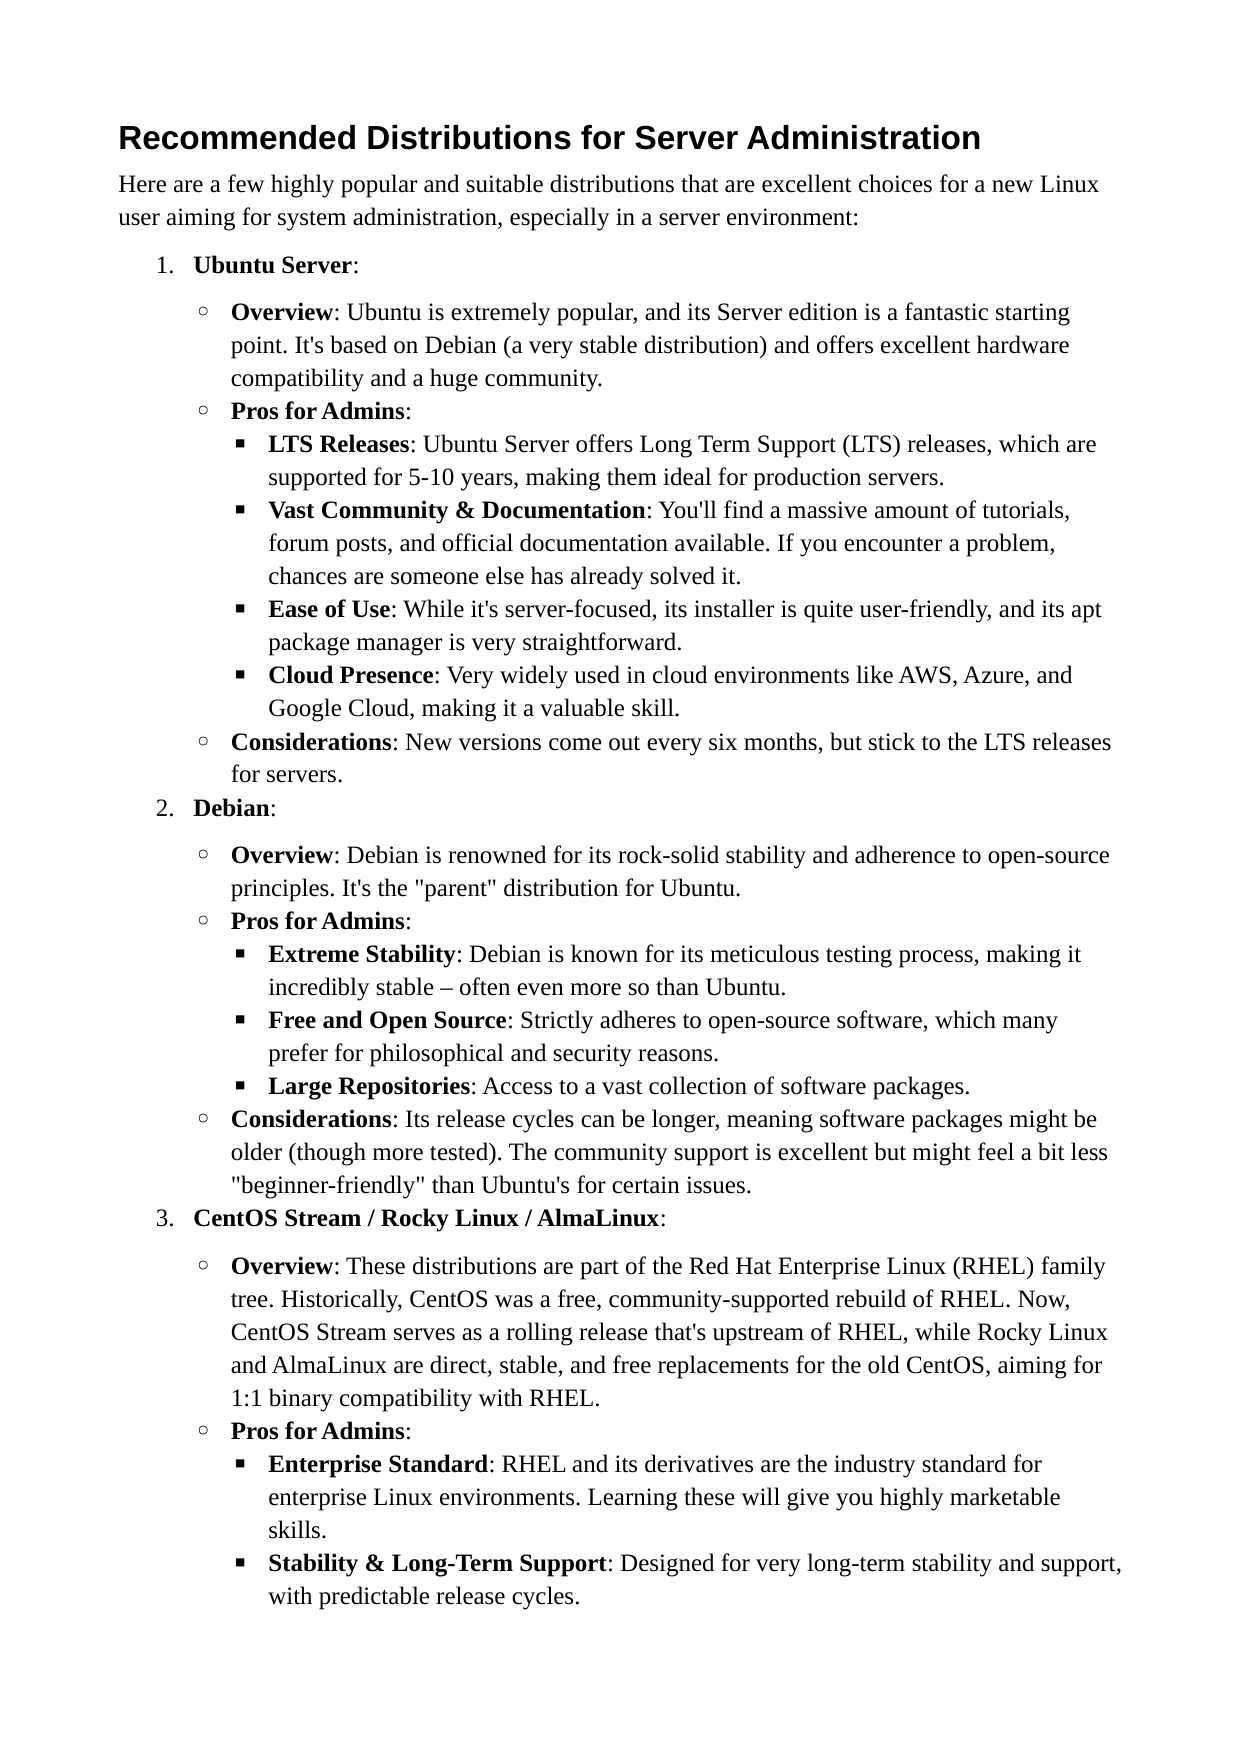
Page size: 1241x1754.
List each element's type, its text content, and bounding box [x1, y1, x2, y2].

list Considerations: Its release cycles can be longer, meaning software packages might be older (though more tested). The community support is excellent but might feel a bit less "beginner-friendly" than Ubuntu's for certain issues. [193, 1104, 1122, 1199]
list Large Repositories: Access to a vast collection of software packages. [231, 1071, 1122, 1100]
list Ubuntu Server: [156, 250, 1122, 278]
list Overview: Ubuntu is extremely popular, and its Server edition is a fantastic starting point. It's based on Debian (a very stable distribution) and offers excellent hardware compatibility and a huge community. [193, 297, 1122, 392]
list Considerations: New versions come out every six months, but stick to the LTS releases for servers. [193, 727, 1122, 788]
list Vast Community & Documentation: You'll find a massive amount of tutorials, forum posts, and official documentation available. If you encounter a problem, chances are someone else has already solved it. [231, 495, 1122, 590]
text Here are a few highly popular and suitable distributions that are excellent choices for a new Linux user aiming for system administration, especially in a server environment: [118, 169, 1122, 231]
list Enterprise Standard: RHEL and its derivatives are the industry standard for enterprise Linux environments. Learning these will give you highly marketable skills. [231, 1449, 1122, 1544]
subtitle Recommended Distributions for Server Administration [118, 118, 1122, 157]
list Free and Open Source: Strictly adheres to open-source software, which many prefer for philosophical and security reasons. [231, 1005, 1122, 1067]
list LTS Releases: Ubuntu Server offers Long Term Support (LTS) releases, which are supported for 5-10 years, making them ideal for production servers. [231, 429, 1122, 491]
list CentOS Stream / Rocky Linux / AlmaLinux: [156, 1203, 1122, 1232]
list Pros for Admins: [193, 1416, 1122, 1445]
list Pros for Admins: [193, 396, 1122, 425]
list Overview: These distributions are part of the Red Hat Enterprise Linux (RHEL) family tree. Historically, CentOS was a free, community-supported rebuild of RHEL. Now, CentOS Stream serves as a rolling release that's upstream of RHEL, while Rocky Linux and AlmaLinux are direct, stable, and free replacements for the old CentOS, aiming for 1:1 binary compatibility with RHEL. [193, 1251, 1122, 1412]
list Stability & Long-Term Support: Designed for very long-term stability and support, with predictable release cycles. [231, 1548, 1122, 1610]
list Ease of Use: While it's server-focused, its installer is quite user-friendly, and its apt package manager is very straightforward. [231, 594, 1122, 656]
list Cloud Presence: Very widely used in cloud environments like AWS, Azure, and Google Cloud, making it a valuable skill. [231, 661, 1122, 722]
list Pros for Admins: [193, 906, 1122, 935]
list Overview: Debian is renowned for its rock-solid stability and adherence to open-source principles. It's the "parent" distribution for Ubuntu. [193, 840, 1122, 902]
list Debian: [156, 793, 1122, 821]
list Extreme Stability: Debian is known for its meticulous testing process, making it incredibly stable – often even more so than Ubuntu. [231, 939, 1122, 1001]
